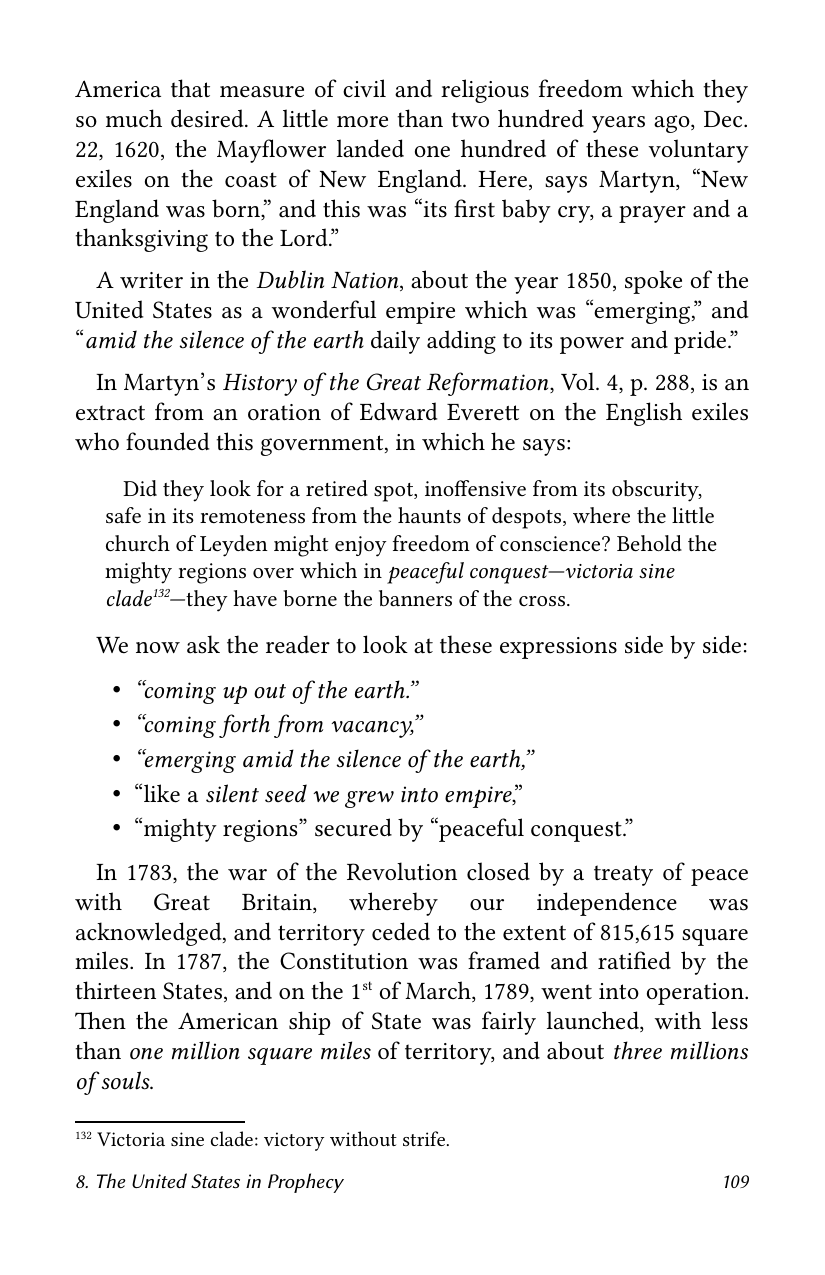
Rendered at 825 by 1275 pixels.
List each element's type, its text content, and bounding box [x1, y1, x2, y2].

text We now ask the reader to look at these expressions side by side: [75, 631, 750, 659]
list “emerging amid the silence of the earth,” [112, 745, 750, 773]
text Victoria sine clade: victory without strife. [75, 1128, 750, 1152]
text America that measure of civil and religious freedom which they so much desired. A little more than two hundred years ago, Dec. 22, 1620, the Mayflower landed one hundred of these voluntary exiles on the coast of New England. Here, says Martyn, “New England was born,” and this was “its first baby cry, a prayer and a thanksgiving to the Lord.” [75, 75, 750, 253]
text In 1783, the war of the Revolution closed by a treaty of peace with Great Britain, whereby our independence was acknowledged, and territory ceded to the extent of 815,615 square miles. In 1787, the Constitution was framed and ratified by the thirteen States, and on the 1st of March, 1789, went into operation. Then the American ship of State was fairly launched, with less than one million square miles of territory, and about three millions of souls. [75, 858, 750, 1096]
list “coming forth from vacancy,” [112, 710, 750, 739]
list “coming up out of the earth.” [112, 676, 750, 704]
text In Martyn’s History of the Great Reformation, Vol. 4, p. 288, is an extract from an oration of Edward Everett on the English exiles who founded this government, in which he says: [75, 368, 750, 457]
text Did they look for a retired spot, inoffensive from its obscurity, safe in its remoteness from the haunts of despots, where the little church of Leyden might enjoy freedom of conscience? Behold the mighty regions over which in peaceful conquest—victoria sine clade—they have borne the banners of the cross. [105, 476, 720, 612]
text A writer in the Dublin Nation, about the year 1850, spoke of the United States as a wonderful empire which was “emerging,” and “amid the silence of the earth daily adding to its power and pride.” [75, 266, 750, 355]
list “like a silent seed we grew into empire,” [112, 779, 750, 808]
list “mighty regions” secured by “peaceful conquest.” [112, 814, 750, 843]
